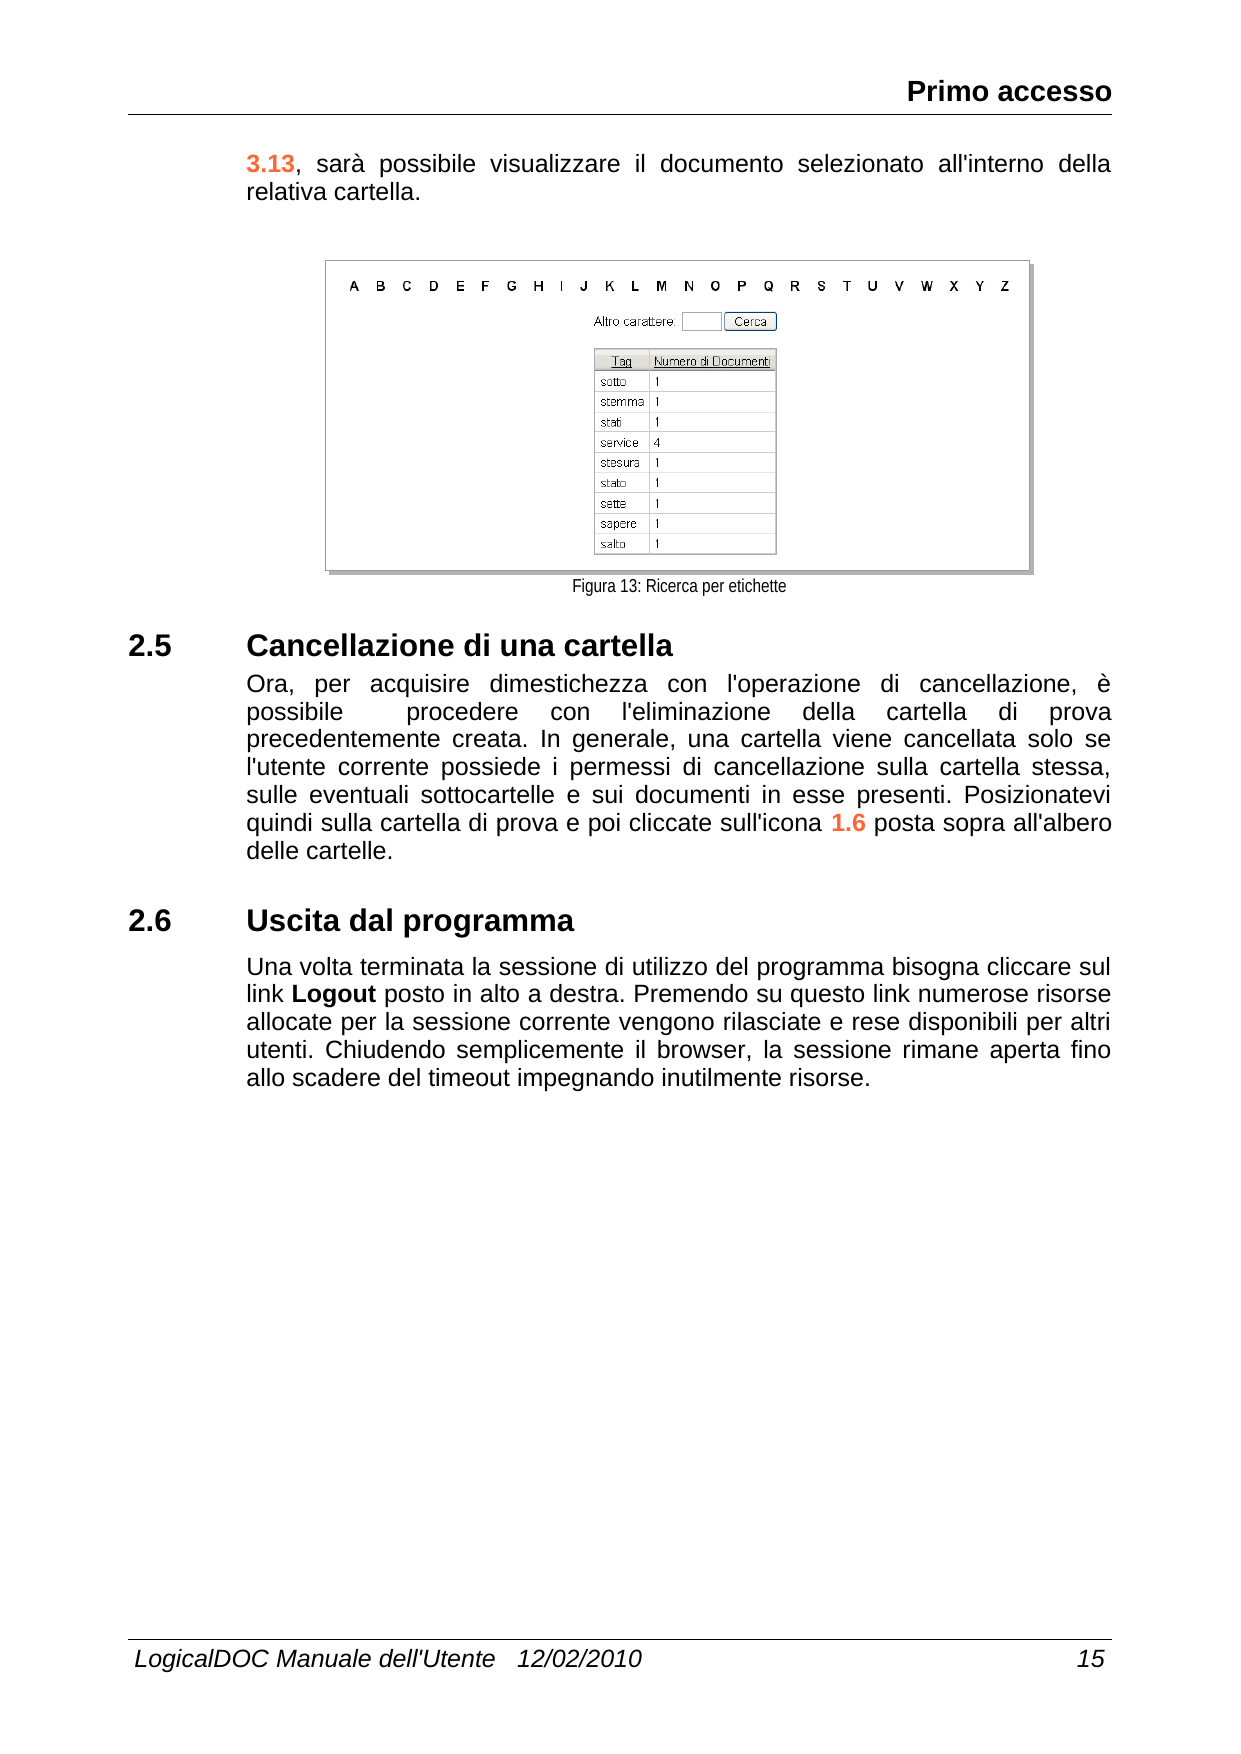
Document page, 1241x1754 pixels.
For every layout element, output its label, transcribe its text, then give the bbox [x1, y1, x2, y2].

text 3.13, sarà possibile visualizzare il documento selezionato all'interno della relativa cartella. [246, 150, 1112, 206]
subtitle Cancellazione di una cartella [128, 231, 1112, 663]
list Figura 13: Ricerca per etichette [327, 571, 1032, 596]
subtitle Uscita dal programma [128, 903, 1112, 937]
text Ora, per acquisire dimestichezza con l'operazione di cancellazione, è possibile procedere con l'eliminazione della cartella di prova precedentemente creata. In generale, una cartella viene cancellata solo se l'utente corrente possiede i permessi di cancellazione sulla cartella stessa, sulle eventuali sottocartelle e sui documenti in esse presenti. Posizionatevi quindi sulla cartella di prova e poi cliccate sull'icona 1.6 posta sopra all'albero delle cartelle. [246, 669, 1112, 865]
text Una volta terminata la sessione di utilizzo del programma bisogna cliccare sul link Logout posto in alto a destra. Premendo su questo link numerose risorse allocate per la sessione corrente vengono rilasciate e rese disponibili per altri utenti. Chiudendo semplicemente il browser, la sessione rimane aperta fino allo scadere del timeout impegnando inutilmente risorse. [246, 952, 1112, 1092]
picture [341, 268, 1013, 561]
